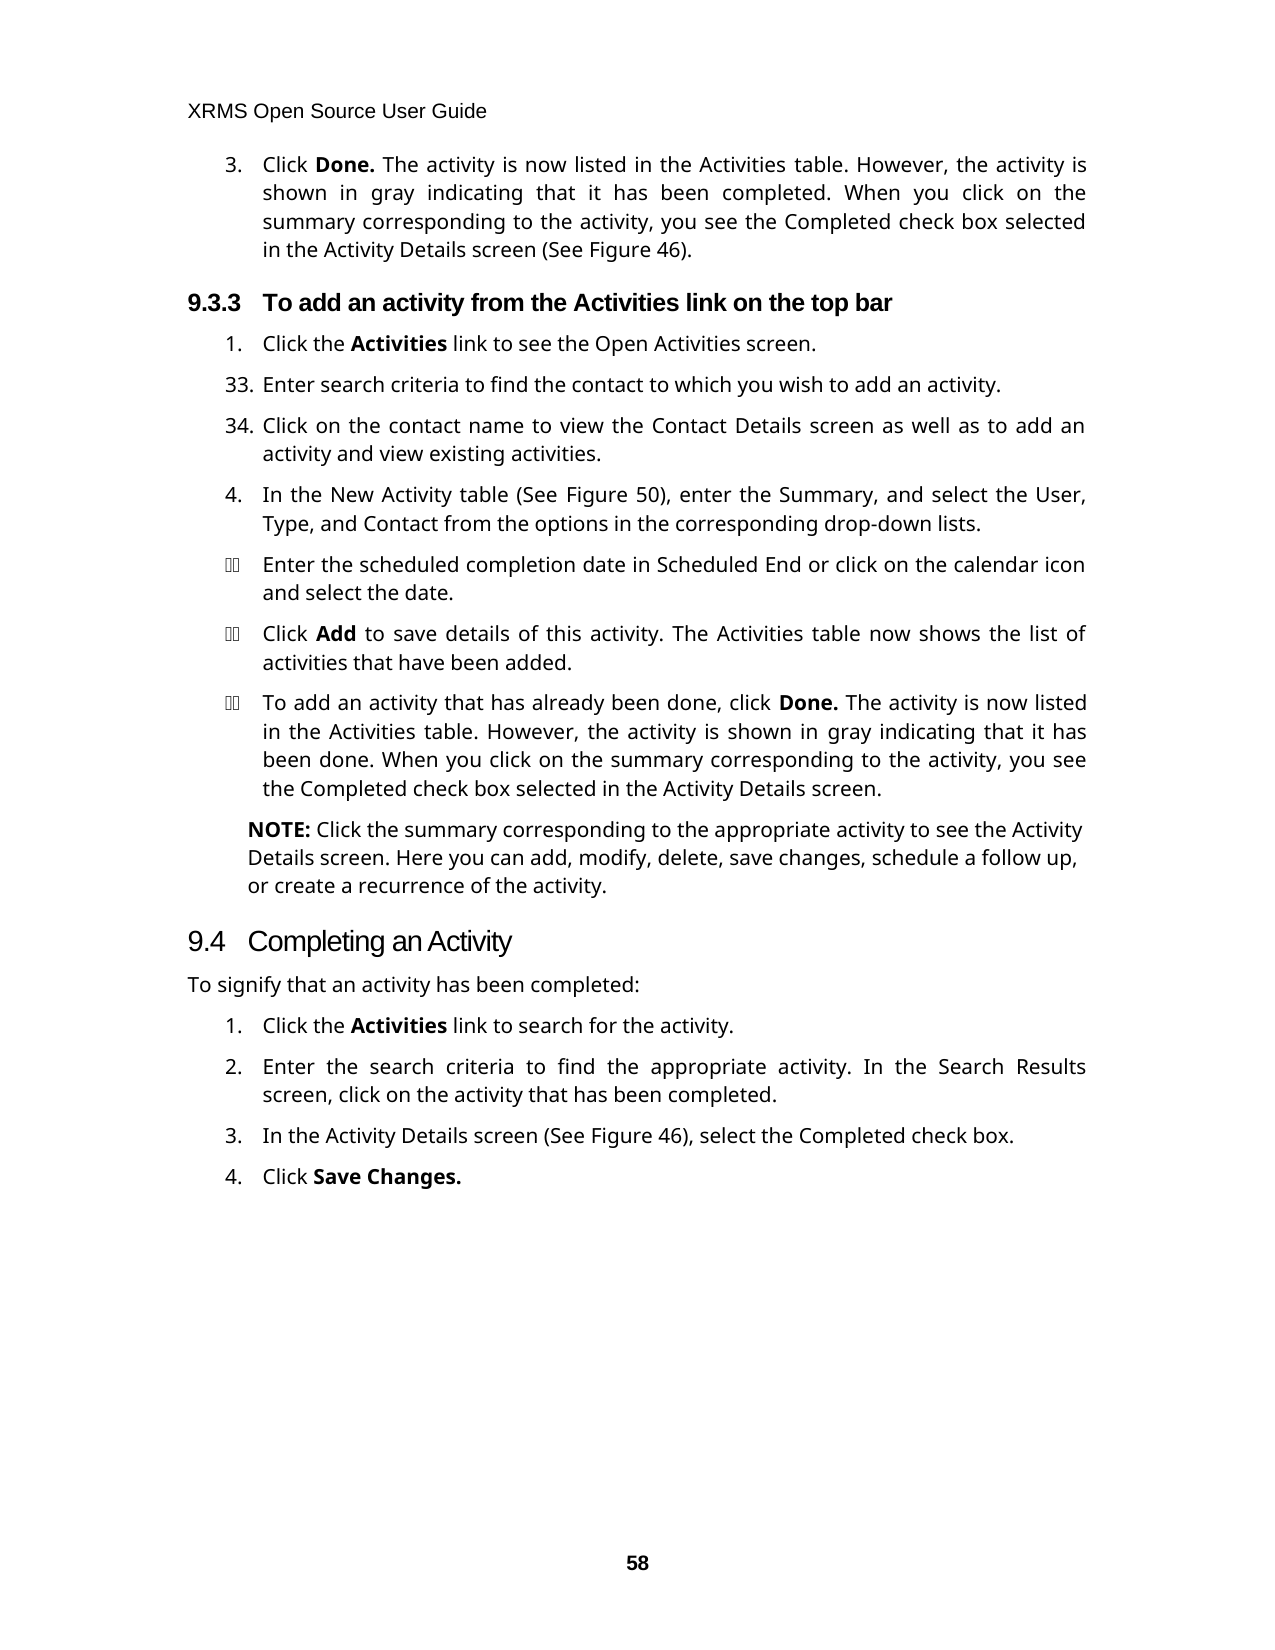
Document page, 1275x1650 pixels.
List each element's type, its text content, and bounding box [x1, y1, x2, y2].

subtitle Completing an Activity [187, 925, 1087, 958]
list In the New Activity table (See Figure 50), enter the Summary, and select the User, Type, and Contact from the options in the corresponding drop-down lists. [225, 480, 1087, 537]
list Click Save Changes. [225, 1162, 1087, 1191]
subtitle To add an activity from the Activities link on the top bar [187, 289, 1087, 317]
list Click Add to save details of this activity. The Activities table now shows the list of activities that have been added. [225, 619, 1087, 676]
list Click Done. The activity is now listed in the Activities table. However, the activity is shown in gray indicating that it has been completed. When you click on the summary corresponding to the activity, you see the Completed check box selected in the Activity Details screen (See Figure 46). [225, 150, 1087, 264]
list Enter the scheduled completion date in Scheduled End or click on the calendar icon and select the date. [225, 550, 1087, 607]
list To add an activity that has already been done, click Done. The activity is now listed in the Activities table. However, the activity is shown in gray indicating that it has been done. When you click on the summary corresponding to the activity, you see the Completed check box selected in the Activity Details screen. [225, 688, 1087, 802]
list In the Activity Details screen (See Figure 46), select the Completed check box. [225, 1121, 1087, 1150]
list Click the Activities link to see the Open Activities screen. [225, 329, 1087, 358]
list Click on the contact name to view the Contact Details screen as well as to add an activity and view existing activities. [225, 411, 1087, 468]
text To signify that an activity has been completed: [187, 970, 1087, 999]
list Click the Activities link to search for the activity. [225, 1011, 1087, 1039]
text NOTE: Click the summary corresponding to the appropriate activity to see the Activity Details screen. Here you can add, modify, delete, save changes, schedule a follow up, or create a recurrence of the activity. [247, 815, 1087, 900]
list Enter the search criteria to find the appropriate activity. In the Search Results screen, click on the activity that has been completed. [225, 1052, 1087, 1109]
list Enter search criteria to find the contact to which you wish to add an activity. [225, 370, 1087, 398]
